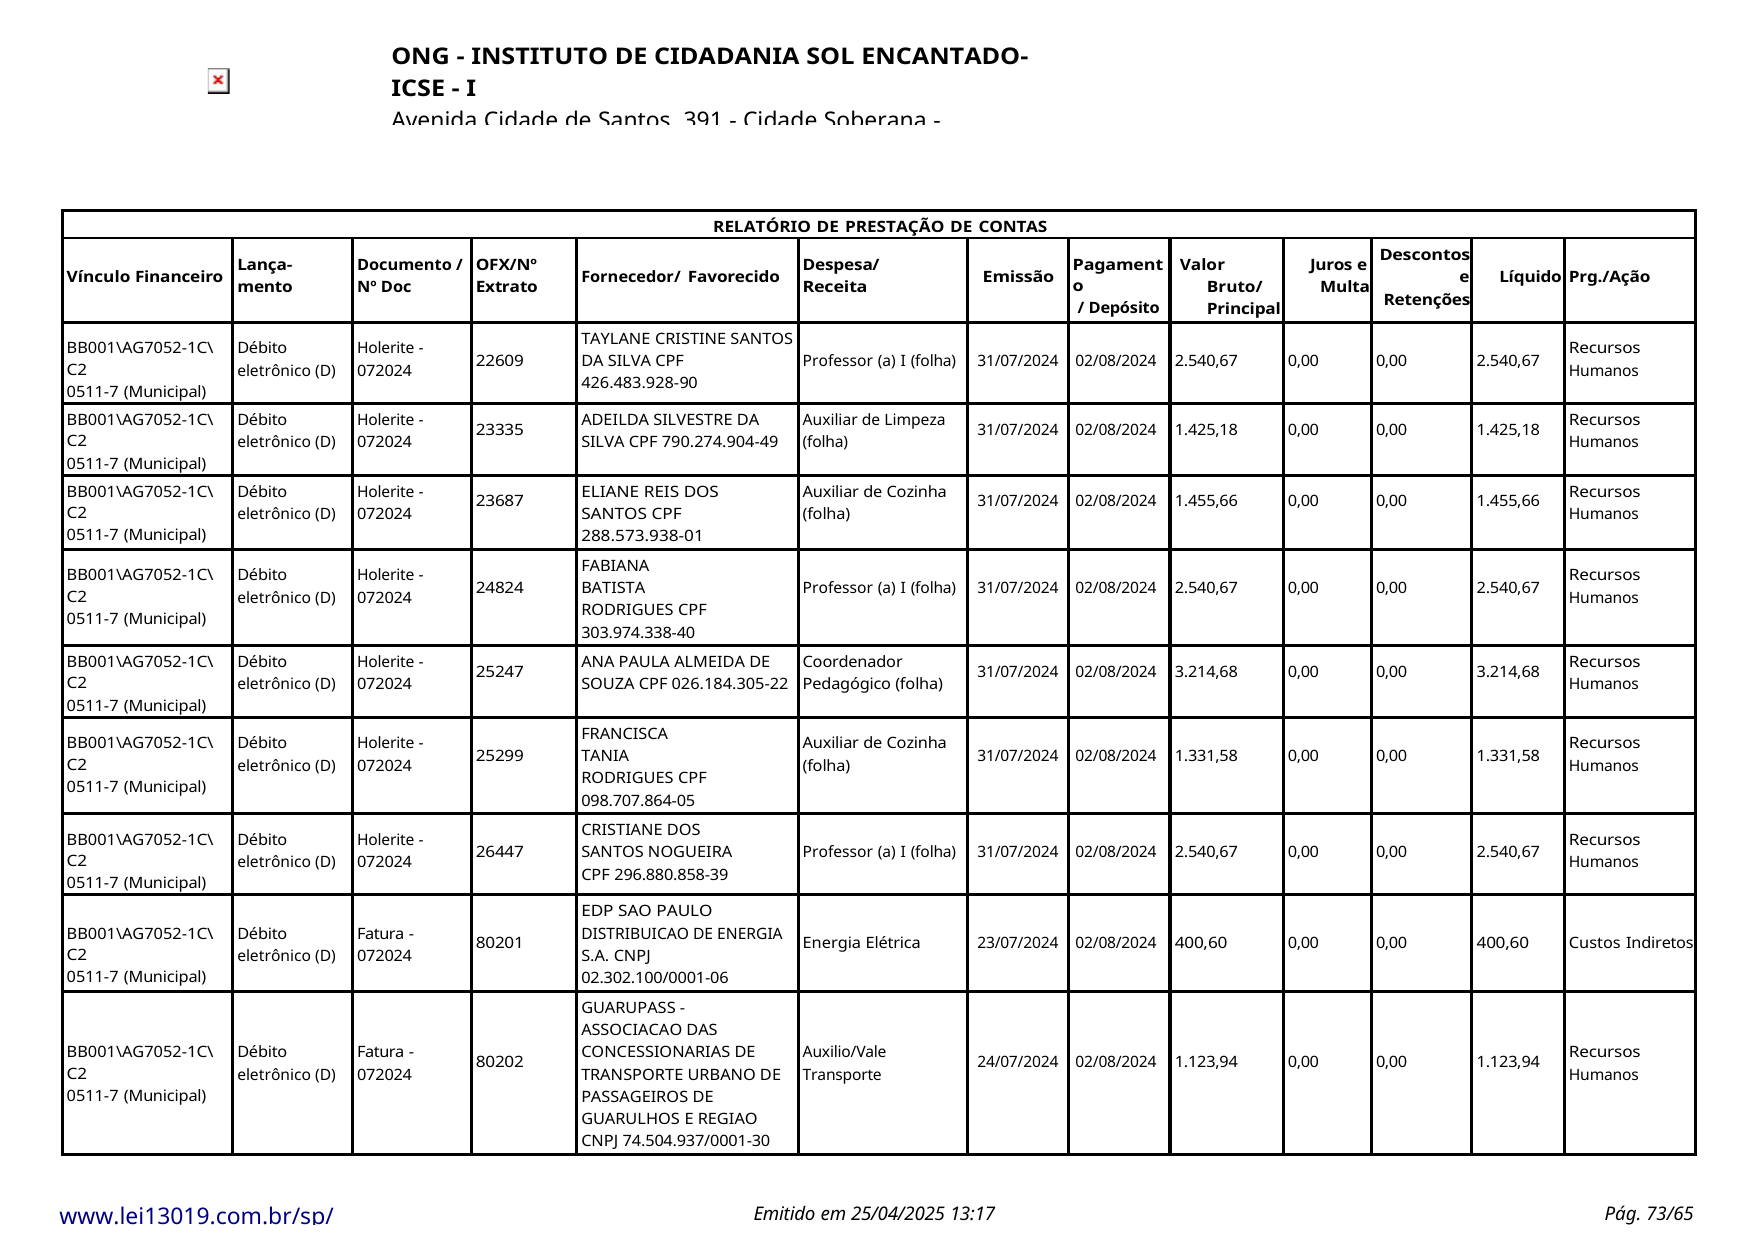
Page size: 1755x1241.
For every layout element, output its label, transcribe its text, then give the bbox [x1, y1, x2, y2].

table_cell ADEILDA SILVESTRE DA SILVA CPF 790.274.904-49 [578, 405, 797, 474]
table_cell 22609 [473, 324, 575, 402]
table_cell Recursos Humanos [1566, 647, 1694, 716]
table_cell 400,60 [1172, 896, 1282, 989]
table_cell 2.540,67 [1473, 324, 1563, 402]
table_cell 25299 [473, 719, 575, 812]
table_cell Holerite - 072024 [354, 647, 470, 716]
table_cell 31/07/2024 [969, 324, 1067, 402]
table_cell 3.214,68 [1473, 647, 1563, 716]
table_cell BB001\AG7052-1C\C2 0511-7 (Municipal) [64, 896, 231, 989]
table_cell 2.540,67 [1172, 815, 1282, 893]
table_cell 02/08/2024 [1070, 324, 1168, 402]
table_cell 23/07/2024 [969, 896, 1067, 989]
table_cell 23335 [473, 405, 575, 474]
table_cell Vínculo Financeiro [64, 239, 231, 321]
table_cell 0,00 [1285, 405, 1370, 474]
table_cell 31/07/2024 [969, 551, 1067, 644]
table_cell Auxiliar de Cozinha (folha) [800, 477, 966, 548]
table_cell 31/07/2024 [969, 647, 1067, 716]
table_cell BB001\AG7052-1C\C2 0511-7 (Municipal) [64, 551, 231, 644]
table_cell 2.540,67 [1473, 551, 1563, 644]
table_cell 25247 [473, 647, 575, 716]
table_cell Débito eletrônico (D) [234, 896, 351, 989]
table_cell Pagamento / Depósito [1070, 239, 1168, 321]
table_cell 0,00 [1285, 477, 1370, 548]
table_cell Descontos e Retenções [1373, 239, 1470, 321]
table_cell BB001\AG7052-1C\C2 0511-7 (Municipal) [64, 477, 231, 548]
table_cell Valor Bruto/ Principal [1172, 239, 1282, 321]
table_cell OFX/Nº Extrato [473, 239, 575, 321]
table_cell 02/08/2024 [1070, 719, 1168, 812]
table_cell 1.455,66 [1473, 477, 1563, 548]
table_cell 0,00 [1373, 405, 1470, 474]
table_cell 0,00 [1285, 719, 1370, 812]
table_cell 1.331,58 [1172, 719, 1282, 812]
table_cell Auxiliar de Limpeza (folha) [800, 405, 966, 474]
table_cell GUARUPASS - ASSOCIACAO DAS CONCESSIONARIAS DE TRANSPORTE URBANO DE PASSAGEIROS DE GUARULHOS E REGIAO CNPJ 74.504.937/0001-30 [578, 993, 797, 1153]
table_cell 0,00 [1373, 324, 1470, 402]
table_cell 02/08/2024 [1070, 647, 1168, 716]
table_cell 31/07/2024 [969, 815, 1067, 893]
table_cell 3.214,68 [1172, 647, 1282, 716]
table_cell ELIANE REIS DOS SANTOS CPF 288.573.938-01 [578, 477, 797, 548]
table_cell Débito eletrônico (D) [234, 477, 351, 548]
table_cell 2.540,67 [1172, 324, 1282, 402]
table_cell 1.123,94 [1172, 993, 1282, 1153]
table_cell 1.123,94 [1473, 993, 1563, 1153]
table_cell Energia Elétrica [800, 896, 966, 989]
table_cell TAYLANE CRISTINE SANTOS DA SILVA CPF 426.483.928-90 [578, 324, 797, 402]
table_cell Holerite - 072024 [354, 719, 470, 812]
table_cell Débito eletrônico (D) [234, 647, 351, 716]
table_cell 0,00 [1285, 647, 1370, 716]
table_cell 02/08/2024 [1070, 405, 1168, 474]
table_cell Documento / Nº Doc [354, 239, 470, 321]
table_cell 24824 [473, 551, 575, 644]
table_cell Professor (a) I (folha) [800, 551, 966, 644]
table_cell Líquido [1473, 239, 1563, 321]
table_cell Custos Indiretos [1566, 896, 1694, 989]
table_cell EDP SAO PAULO DISTRIBUICAO DE ENERGIA S.A. CNPJ 02.302.100/0001-06 [578, 896, 797, 989]
table_cell 24/07/2024 [969, 993, 1067, 1153]
table_cell 80201 [473, 896, 575, 989]
table_cell 0,00 [1285, 551, 1370, 644]
table_cell 1.331,58 [1473, 719, 1563, 812]
table_cell 0,00 [1285, 324, 1370, 402]
table_cell 02/08/2024 [1070, 896, 1168, 989]
table_cell 0,00 [1373, 551, 1470, 644]
table_cell Emissão [969, 239, 1067, 321]
table_cell Despesa/ Receita [800, 239, 966, 321]
table_cell 0,00 [1373, 993, 1470, 1153]
table_cell FABIANA BATISTA RODRIGUES CPF 303.974.338-40 [578, 551, 797, 644]
table_cell 400,60 [1473, 896, 1563, 989]
table_cell 1.425,18 [1473, 405, 1563, 474]
table_cell 2.540,67 [1473, 815, 1563, 893]
table_cell 0,00 [1373, 477, 1470, 548]
table_cell 31/07/2024 [969, 405, 1067, 474]
table_cell Débito eletrônico (D) [234, 405, 351, 474]
table_cell 0,00 [1373, 719, 1470, 812]
table_cell FRANCISCA TANIA RODRIGUES CPF 098.707.864-05 [578, 719, 797, 812]
table_cell Holerite - 072024 [354, 324, 470, 402]
table_cell Recursos Humanos [1566, 324, 1694, 402]
table_cell Débito eletrônico (D) [234, 993, 351, 1153]
table_cell 1.425,18 [1172, 405, 1282, 474]
table_cell BB001\AG7052-1C\C2 0511-7 (Municipal) [64, 324, 231, 402]
table_cell 0,00 [1373, 896, 1470, 989]
table_header RELATÓRIO DE PRESTAÇÃO DE CONTAS [64, 212, 1694, 237]
table_cell 0,00 [1285, 896, 1370, 989]
table_cell 02/08/2024 [1070, 551, 1168, 644]
table_cell Recursos Humanos [1566, 405, 1694, 474]
table_cell 80202 [473, 993, 575, 1153]
table_cell Juros e Multa [1285, 239, 1370, 321]
table_cell Professor (a) I (folha) [800, 815, 966, 893]
table_cell BB001\AG7052-1C\C2 0511-7 (Municipal) [64, 719, 231, 812]
table_cell Fatura - 072024 [354, 896, 470, 989]
table_cell Holerite - 072024 [354, 405, 470, 474]
table_cell Holerite - 072024 [354, 477, 470, 548]
table_cell Débito eletrônico (D) [234, 324, 351, 402]
table_cell Débito eletrônico (D) [234, 719, 351, 812]
table_cell 0,00 [1373, 815, 1470, 893]
table_cell 26447 [473, 815, 575, 893]
table_cell BB001\AG7052-1C\C2 0511-7 (Municipal) [64, 993, 231, 1153]
table_cell Prg./Ação [1566, 239, 1694, 321]
table_cell BB001\AG7052-1C\C2 0511-7 (Municipal) [64, 405, 231, 474]
table_cell Recursos Humanos [1566, 993, 1694, 1153]
table_cell 02/08/2024 [1070, 477, 1168, 548]
table_cell ANA PAULA ALMEIDA DE SOUZA CPF 026.184.305-22 [578, 647, 797, 716]
table_cell Débito eletrônico (D) [234, 551, 351, 644]
table_cell Professor (a) I (folha) [800, 324, 966, 402]
table_cell Holerite - 072024 [354, 551, 470, 644]
table_cell 02/08/2024 [1070, 815, 1168, 893]
table_cell BB001\AG7052-1C\C2 0511-7 (Municipal) [64, 815, 231, 893]
table_cell Fatura - 072024 [354, 993, 470, 1153]
table_cell Recursos Humanos [1566, 719, 1694, 812]
table_cell Coordenador Pedagógico (folha) [800, 647, 966, 716]
table_cell Auxilio/Vale Transporte [800, 993, 966, 1153]
table_cell Holerite - 072024 [354, 815, 470, 893]
table_cell CRISTIANE DOS SANTOS NOGUEIRA CPF 296.880.858-39 [578, 815, 797, 893]
table_cell Débito eletrônico (D) [234, 815, 351, 893]
table_cell 23687 [473, 477, 575, 548]
table_cell 31/07/2024 [969, 477, 1067, 548]
table_cell Lança- mento [234, 239, 351, 321]
table_cell 2.540,67 [1172, 551, 1282, 644]
table_cell BB001\AG7052-1C\C2 0511-7 (Municipal) [64, 647, 231, 716]
table_cell 31/07/2024 [969, 719, 1067, 812]
table_cell 0,00 [1285, 815, 1370, 893]
table_cell Fornecedor/ Favorecido [578, 239, 797, 321]
table_cell Auxiliar de Cozinha (folha) [800, 719, 966, 812]
table_cell Recursos Humanos [1566, 477, 1694, 548]
table_cell 1.455,66 [1172, 477, 1282, 548]
table_cell 02/08/2024 [1070, 993, 1168, 1153]
table_cell Recursos Humanos [1566, 815, 1694, 893]
table_cell 0,00 [1285, 993, 1370, 1153]
table_cell 0,00 [1373, 647, 1470, 716]
table_cell Recursos Humanos [1566, 551, 1694, 644]
